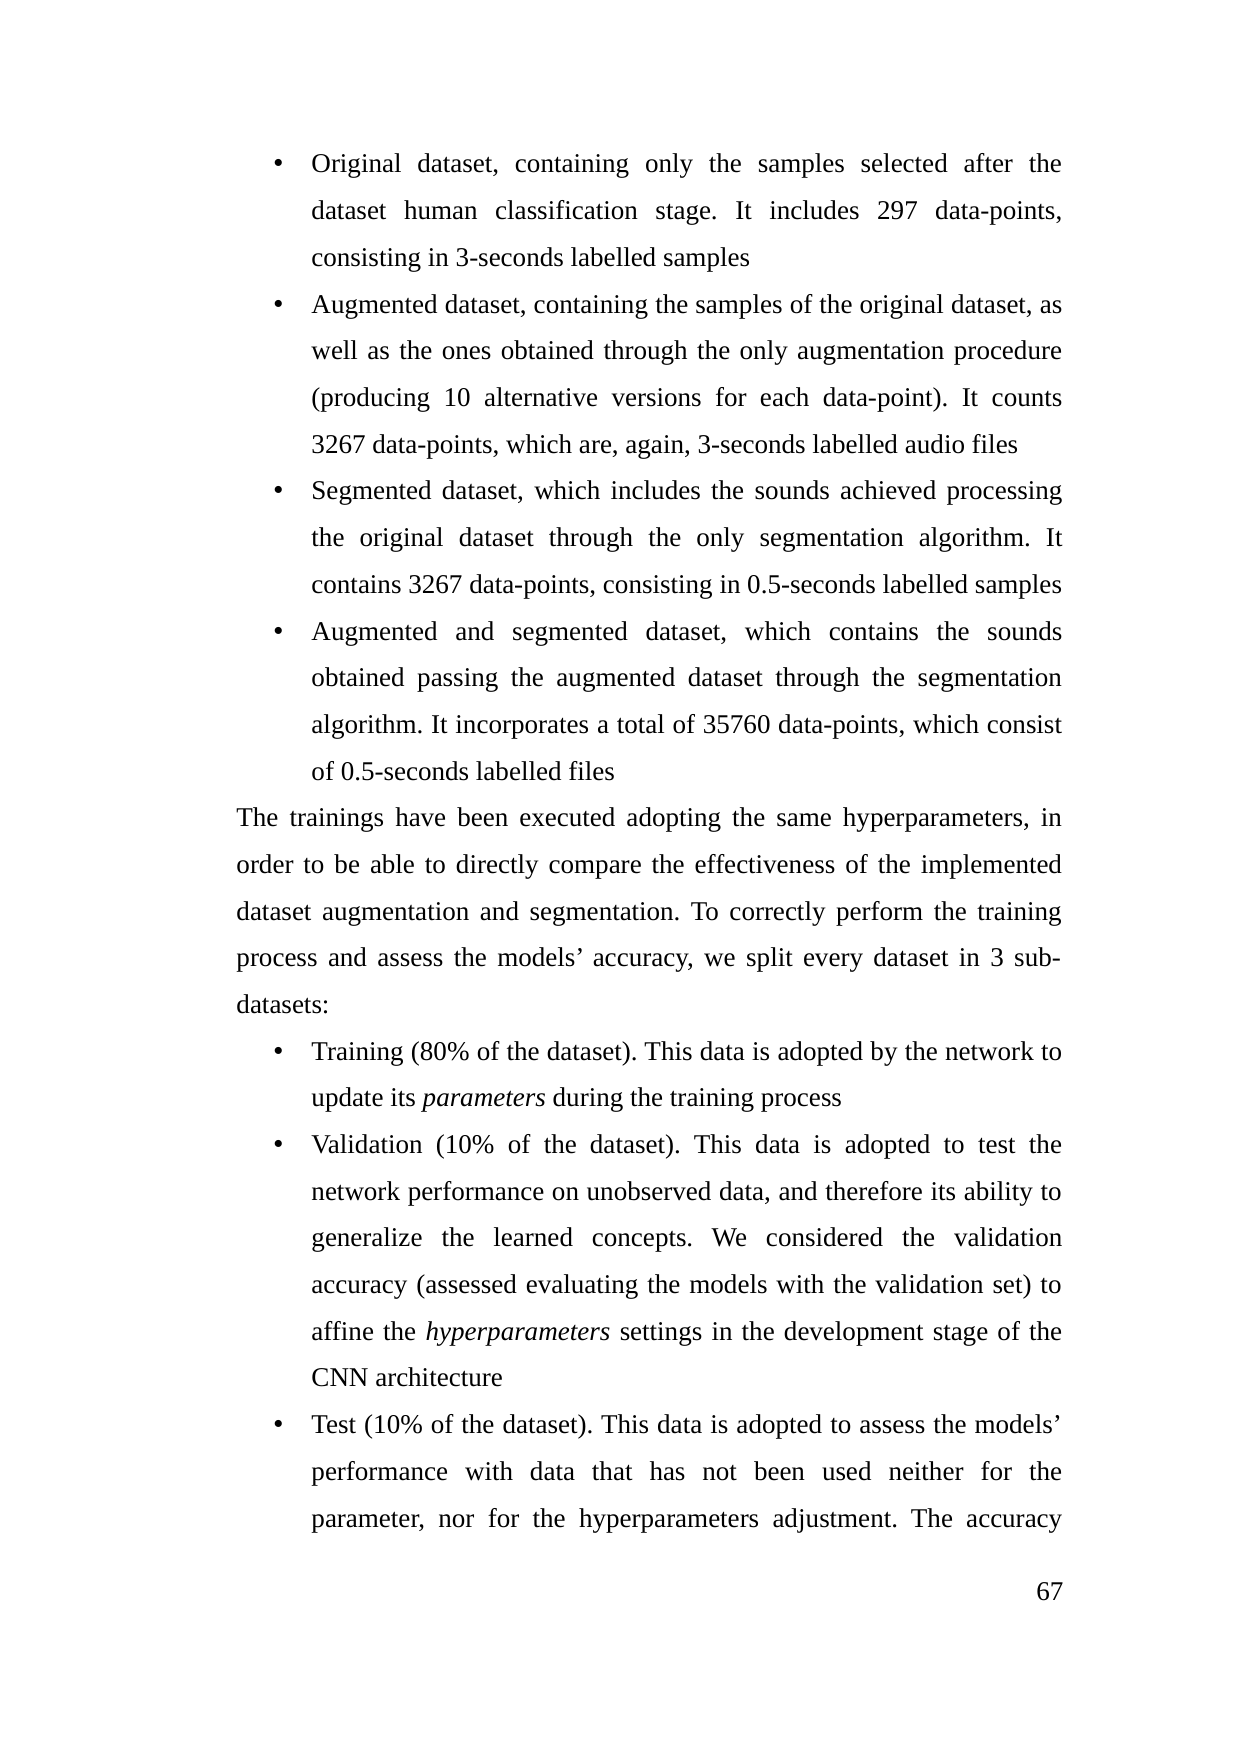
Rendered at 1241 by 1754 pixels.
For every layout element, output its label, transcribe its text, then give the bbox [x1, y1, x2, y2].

list Training (80% of the dataset). This data is adopted by the network to update its parameters during the training process [274, 1035, 1063, 1113]
list Test (10% of the dataset). This data is adopted to assess the models’ performance with data that has not been used neither for the parameter, nor for the hyperparameters adjustment. The accuracy [274, 1408, 1063, 1533]
list Segmented dataset, which includes the sounds achieved processing the original dataset through the only segmentation algorithm. It contains 3267 data-points, consisting in 0.5-seconds labelled samples [274, 474, 1063, 599]
list Augmented and segmented dataset, which contains the sounds obtained passing the augmented dataset through the segmentation algorithm. It incorporates a total of 35760 data-points, which consist of 0.5-seconds labelled files [274, 614, 1063, 786]
list Original dataset, containing only the samples selected after the dataset human classification stage. It includes 297 data-points, consisting in 3-seconds labelled samples [274, 148, 1063, 272]
list Augmented dataset, containing the samples of the original dataset, as well as the ones obtained through the only augmentation procedure (producing 10 alternative versions for each data-point). It counts 3267 data-points, which are, again, 3-seconds labelled audio files [274, 288, 1063, 459]
list Validation (10% of the dataset). This data is adopted to test the network performance on unobserved data, and therefore its ability to generalize the learned concepts. We considered the validation accuracy (assessed evaluating the models with the validation set) to affine the hyperparameters settings in the development stage of the CNN architecture [274, 1128, 1063, 1393]
text The trainings have been executed adopting the same hyperparameters, in order to be able to directly compare the effectiveness of the implemented dataset augmentation and segmentation. To correctly perform the training process and assess the models’ accuracy, we split every dataset in 3 sub-datasets: [236, 801, 1063, 1019]
